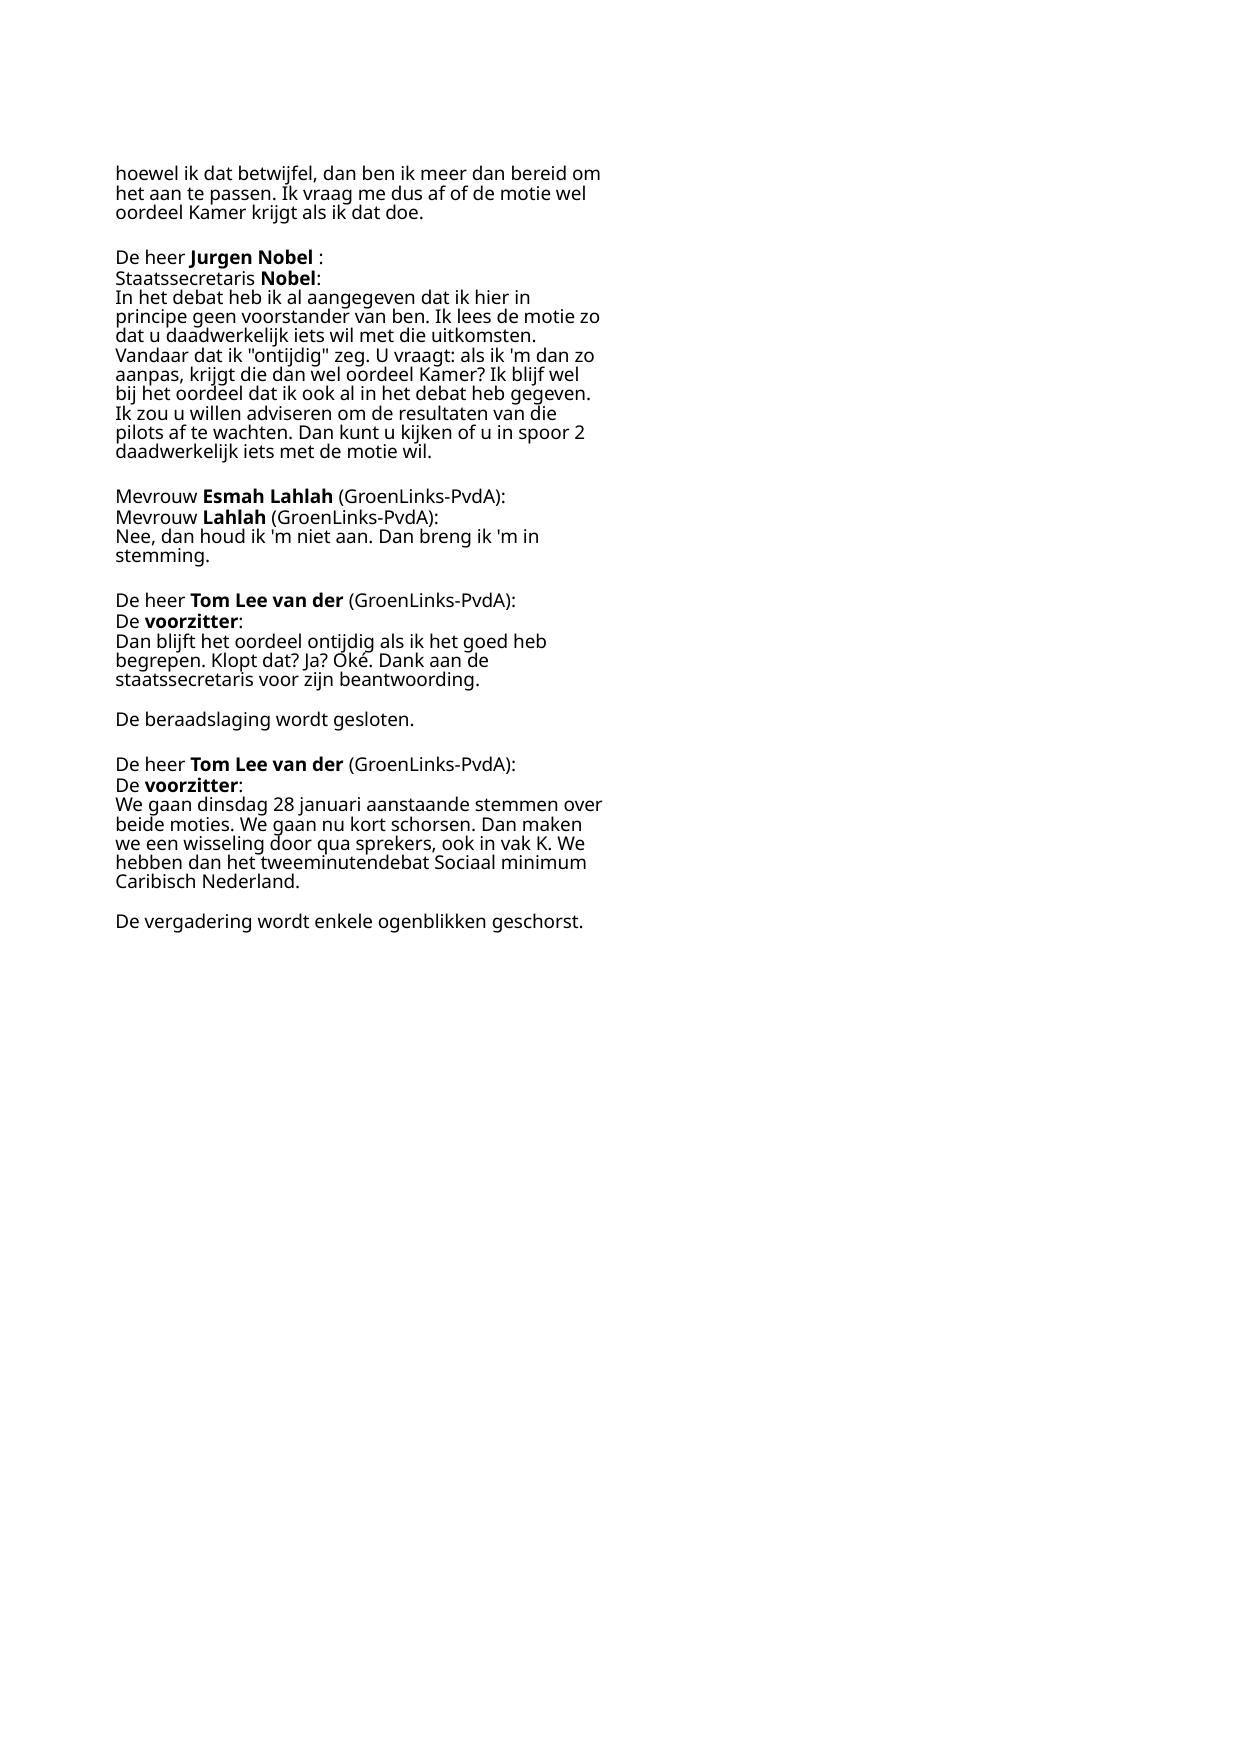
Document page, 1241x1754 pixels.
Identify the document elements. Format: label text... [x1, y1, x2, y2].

text hoewel ik dat betwijfel, dan ben ik meer dan bereid om het aan te passen. Ik vraag me dus af of de motie wel oordeel Kamer krijgt als ik dat doe. [115, 165, 605, 223]
text Dan blijft het oordeel ontijdig als ik het goed heb begrepen. Klopt dat? Ja? Oké. Dank aan de staatssecretaris voor zijn beantwoording. [115, 633, 605, 690]
text De voorzitter: [115, 613, 605, 633]
text We gaan dinsdag 28 januari aanstaande stemmen over beide moties. We gaan nu kort schorsen. Dan maken we een wisseling door qua sprekers, ook in vak K. We hebben dan het tweeminutendebat Sociaal minimum Caribisch Nederland. [115, 796, 605, 893]
text Mevrouw Lahlah (GroenLinks-PvdA): [115, 509, 605, 528]
text Nee, dan houd ik 'm niet aan. Dan breng ik 'm in stemming. [115, 528, 605, 567]
text Mevrouw Esmah Lahlah (GroenLinks-PvdA): [115, 483, 605, 509]
text In het debat heb ik al aangegeven dat ik hier in principe geen voorstander van ben. Ik lees de motie zo dat u daadwerkelijk iets wil met die uitkomsten. Vandaar dat ik "ontijdig" zeg. U vraagt: als ik 'm dan zo aanpas, krijgt die dan wel oordeel Kamer? Ik blijf wel bij het oordeel dat ik ook al in het debat heb gegeven. Ik zou u willen adviseren om de resultaten van die pilots af te wachten. Dan kunt u kijken of u in spoor 2 daadwerkelijk iets met de motie wil. [115, 289, 605, 462]
text De heer Tom Lee van der (GroenLinks-PvdA): [115, 588, 605, 613]
text De vergadering wordt enkele ogenblikken geschorst. [115, 913, 605, 933]
text Staatssecretaris Nobel: [115, 270, 605, 289]
text De voorzitter: [115, 777, 605, 796]
text De beraadslaging wordt gesloten. [115, 711, 605, 730]
text De heer Jurgen Nobel : [115, 244, 605, 270]
text De heer Tom Lee van der (GroenLinks-PvdA): [115, 751, 605, 777]
